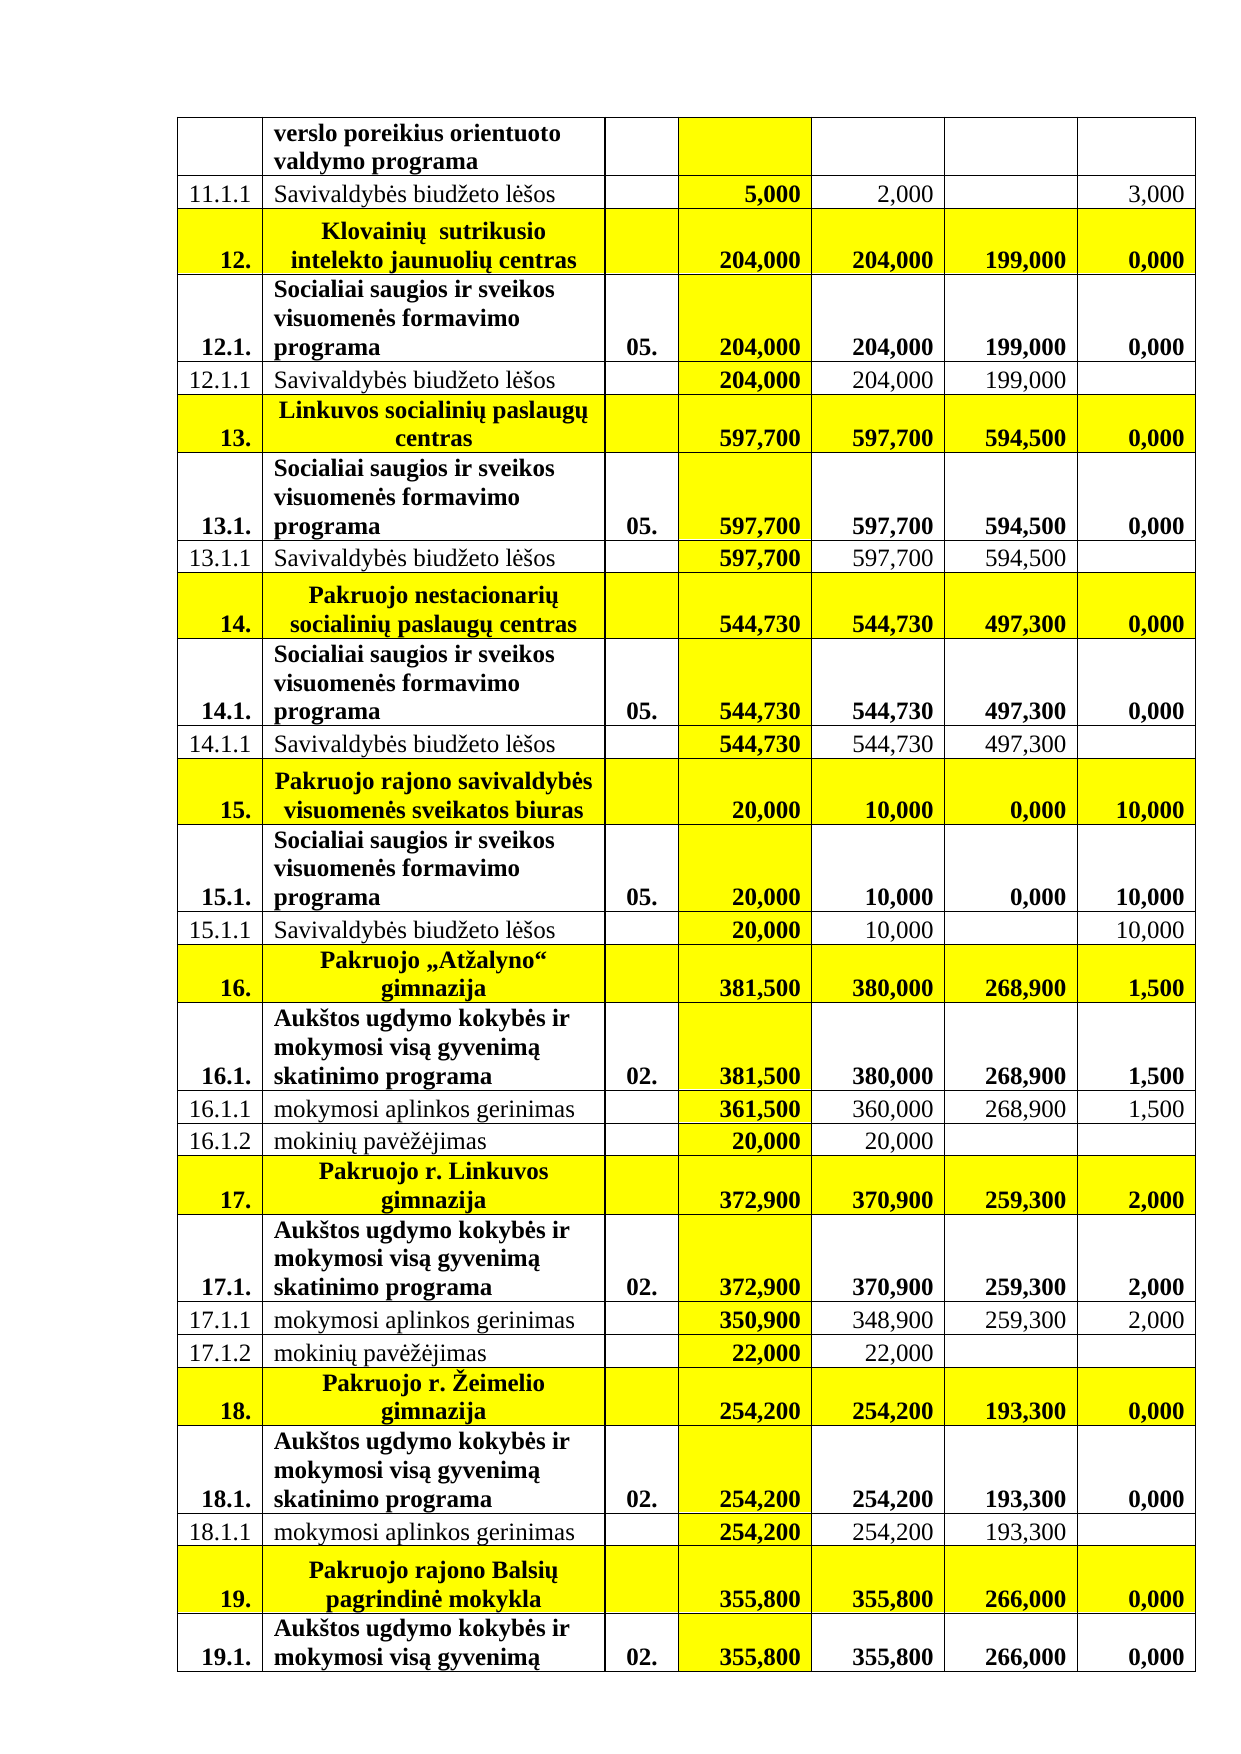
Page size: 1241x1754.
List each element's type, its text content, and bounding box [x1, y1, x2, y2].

table_cell [812, 118, 944, 175]
table_cell 17.1. [178, 1215, 262, 1301]
table_cell 3,000 [1078, 176, 1195, 208]
table_cell [945, 118, 1077, 175]
table_cell 360,000 [812, 1091, 944, 1122]
table_cell [945, 1124, 1077, 1155]
table_cell 2,000 [1078, 1215, 1195, 1301]
table_cell 10,000 [812, 759, 944, 824]
table_cell Socialiai saugios ir sveikos visuomenės formavimo programa [263, 825, 604, 911]
table_cell 355,800 [812, 1614, 944, 1671]
table_cell 22,000 [679, 1335, 811, 1367]
table_cell 14. [178, 573, 262, 638]
table_cell [606, 209, 678, 273]
table_cell 597,700 [812, 541, 944, 572]
table_cell [178, 118, 262, 175]
table_cell 204,000 [812, 209, 944, 273]
table_cell Aukštos ugdymo kokybės ir mokymosi visą gyvenimą skatinimo programa [263, 1215, 604, 1301]
table_cell 544,730 [679, 639, 811, 725]
table_cell Savivaldybės biudžeto lėšos [263, 541, 604, 572]
table_cell 497,300 [945, 639, 1077, 725]
table_cell 266,000 [945, 1614, 1077, 1671]
table_cell 204,000 [679, 275, 811, 361]
table_cell Aukštos ugdymo kokybės ir mokymosi visą gyvenimą skatinimo programa [263, 1426, 604, 1512]
table_cell 254,200 [812, 1426, 944, 1512]
table_cell [606, 1124, 678, 1155]
table_cell 544,730 [679, 726, 811, 758]
table_cell 15. [178, 759, 262, 824]
table_cell [1078, 726, 1195, 758]
table_cell 02. [606, 1003, 678, 1089]
table_cell 20,000 [679, 1124, 811, 1155]
table_cell Aukštos ugdymo kokybės ir mokymosi visą gyvenimą [263, 1614, 604, 1671]
table_cell 594,500 [945, 453, 1077, 539]
table_cell 16.1.1 [178, 1091, 262, 1122]
table_cell 204,000 [679, 362, 811, 394]
table_cell 19.1. [178, 1614, 262, 1671]
table_cell 05. [606, 639, 678, 725]
table_cell 259,300 [945, 1302, 1077, 1334]
table_cell 199,000 [945, 362, 1077, 394]
table_cell 199,000 [945, 209, 1077, 273]
table_cell 12.1.1 [178, 362, 262, 394]
table_cell [606, 945, 678, 1002]
table_cell 18.1. [178, 1426, 262, 1512]
table_cell 13.1. [178, 453, 262, 539]
table_cell [606, 541, 678, 572]
table_cell [606, 1514, 678, 1545]
table_cell 15.1. [178, 825, 262, 911]
table_cell 15.1.1 [178, 912, 262, 944]
table_cell 380,000 [812, 1003, 944, 1089]
table_cell 12.1. [178, 275, 262, 361]
table_cell 0,000 [945, 825, 1077, 911]
table_cell 19. [178, 1546, 262, 1612]
table_cell [945, 176, 1077, 208]
table_cell 10,000 [1078, 759, 1195, 824]
table_cell 350,900 [679, 1302, 811, 1334]
table_cell 544,730 [812, 726, 944, 758]
table_cell 17. [178, 1156, 262, 1214]
table_cell Pakruojo r. Žeimelio gimnazija [263, 1368, 604, 1425]
table_cell [606, 1156, 678, 1214]
table_cell mokinių pavėžėjimas [263, 1124, 604, 1155]
table_cell 1,500 [1078, 1003, 1195, 1089]
table_cell 0,000 [1078, 1546, 1195, 1612]
table_cell 20,000 [679, 912, 811, 944]
table_cell 05. [606, 453, 678, 539]
table_cell [1078, 362, 1195, 394]
table_cell 597,700 [679, 395, 811, 452]
table_cell 497,300 [945, 573, 1077, 638]
table_cell 5,000 [679, 176, 811, 208]
table_cell [606, 912, 678, 944]
table_cell 17.1.1 [178, 1302, 262, 1334]
table_cell [1078, 118, 1195, 175]
table_cell 0,000 [1078, 395, 1195, 452]
table_cell 254,200 [679, 1426, 811, 1512]
table_cell 14.1.1 [178, 726, 262, 758]
table_cell Pakruojo r. Linkuvos gimnazija [263, 1156, 604, 1214]
table_cell Klovainių sutrikusio intelekto jaunuolių centras [263, 209, 604, 273]
table_cell [606, 395, 678, 452]
table_cell 2,000 [1078, 1156, 1195, 1214]
table_cell 2,000 [1078, 1302, 1195, 1334]
table_cell 0,000 [1078, 573, 1195, 638]
table_cell 597,700 [679, 541, 811, 572]
table_cell 597,700 [812, 395, 944, 452]
table_cell 14.1. [178, 639, 262, 725]
table_cell 381,500 [679, 945, 811, 1002]
table_cell 20,000 [812, 1124, 944, 1155]
table_cell mokymosi aplinkos gerinimas [263, 1514, 604, 1545]
table_cell 544,730 [812, 573, 944, 638]
table_cell 193,300 [945, 1514, 1077, 1545]
table_cell 254,200 [679, 1368, 811, 1425]
table_cell 372,900 [679, 1215, 811, 1301]
table_cell 372,900 [679, 1156, 811, 1214]
table_cell [606, 362, 678, 394]
table_cell Pakruojo rajono savivaldybės visuomenės sveikatos biuras [263, 759, 604, 824]
table_cell Pakruojo nestacionarių socialinių paslaugų centras [263, 573, 604, 638]
table_cell 594,500 [945, 395, 1077, 452]
table_cell 0,000 [1078, 275, 1195, 361]
table_cell 268,900 [945, 1091, 1077, 1122]
table_cell 16.1.2 [178, 1124, 262, 1155]
table_cell 266,000 [945, 1546, 1077, 1612]
table_cell 0,000 [1078, 1368, 1195, 1425]
table_cell [606, 573, 678, 638]
table_cell [606, 1546, 678, 1612]
table_cell verslo poreikius orientuoto valdymo programa [263, 118, 604, 175]
table_cell [1078, 1124, 1195, 1155]
table_cell 02. [606, 1215, 678, 1301]
table_cell Savivaldybės biudžeto lėšos [263, 912, 604, 944]
table_cell 05. [606, 825, 678, 911]
table_cell 268,900 [945, 1003, 1077, 1089]
table_cell [606, 726, 678, 758]
table_cell Pakruojo „Atžalyno“ gimnazija [263, 945, 604, 1002]
table_cell 11.1.1 [178, 176, 262, 208]
table_cell 10,000 [1078, 912, 1195, 944]
table_cell 17.1.2 [178, 1335, 262, 1367]
table_cell 355,800 [679, 1614, 811, 1671]
table_cell Savivaldybės biudžeto lėšos [263, 176, 604, 208]
table_cell 0,000 [1078, 209, 1195, 273]
table_cell 380,000 [812, 945, 944, 1002]
table_cell 597,700 [812, 453, 944, 539]
table_cell 370,900 [812, 1215, 944, 1301]
table_cell [606, 1302, 678, 1334]
table_cell [606, 1335, 678, 1367]
table_cell Socialiai saugios ir sveikos visuomenės formavimo programa [263, 639, 604, 725]
table_cell 204,000 [679, 209, 811, 273]
table_cell 597,700 [679, 453, 811, 539]
table_cell 05. [606, 275, 678, 361]
table_cell 497,300 [945, 726, 1077, 758]
table_cell 355,800 [812, 1546, 944, 1612]
table_cell 254,200 [812, 1368, 944, 1425]
table_cell 544,730 [812, 639, 944, 725]
table_cell 0,000 [1078, 1426, 1195, 1512]
table_cell 10,000 [812, 825, 944, 911]
table_cell 381,500 [679, 1003, 811, 1089]
table_cell 204,000 [812, 275, 944, 361]
table_cell 0,000 [1078, 453, 1195, 539]
table_cell 193,300 [945, 1426, 1077, 1512]
table_cell 20,000 [679, 759, 811, 824]
table_cell 1,500 [1078, 1091, 1195, 1122]
table_cell [945, 912, 1077, 944]
table_cell 18.1.1 [178, 1514, 262, 1545]
table_cell [1078, 541, 1195, 572]
table_cell mokymosi aplinkos gerinimas [263, 1302, 604, 1334]
table_cell 348,900 [812, 1302, 944, 1334]
table_cell 199,000 [945, 275, 1077, 361]
table_cell Savivaldybės biudžeto lėšos [263, 362, 604, 394]
table_cell 16.1. [178, 1003, 262, 1089]
table_cell 13.1.1 [178, 541, 262, 572]
table_cell 02. [606, 1614, 678, 1671]
table_cell 254,200 [812, 1514, 944, 1545]
table_cell Savivaldybės biudžeto lėšos [263, 726, 604, 758]
table_cell 13. [178, 395, 262, 452]
table_cell [606, 1368, 678, 1425]
table_cell [679, 118, 811, 175]
table_cell [945, 1335, 1077, 1367]
table_cell 259,300 [945, 1215, 1077, 1301]
table_cell [606, 759, 678, 824]
table_cell 10,000 [812, 912, 944, 944]
table_cell Aukštos ugdymo kokybės ir mokymosi visą gyvenimą skatinimo programa [263, 1003, 604, 1089]
table_cell mokinių pavėžėjimas [263, 1335, 604, 1367]
table_cell 22,000 [812, 1335, 944, 1367]
table_cell 12. [178, 209, 262, 273]
table_cell 268,900 [945, 945, 1077, 1002]
table_cell Pakruojo rajono Balsių pagrindinė mokykla [263, 1546, 604, 1612]
table_cell 544,730 [679, 573, 811, 638]
table_cell [1078, 1514, 1195, 1545]
table_cell 18. [178, 1368, 262, 1425]
table_cell 204,000 [812, 362, 944, 394]
table_cell 02. [606, 1426, 678, 1512]
table_cell 259,300 [945, 1156, 1077, 1214]
table_cell 16. [178, 945, 262, 1002]
table_cell 355,800 [679, 1546, 811, 1612]
table_cell Socialiai saugios ir sveikos visuomenės formavimo programa [263, 275, 604, 361]
table_cell 361,500 [679, 1091, 811, 1122]
table_cell [606, 1091, 678, 1122]
table_cell 193,300 [945, 1368, 1077, 1425]
table_cell 254,200 [679, 1514, 811, 1545]
table_cell 20,000 [679, 825, 811, 911]
table_cell 0,000 [1078, 1614, 1195, 1671]
table_cell 594,500 [945, 541, 1077, 572]
table_cell Socialiai saugios ir sveikos visuomenės formavimo programa [263, 453, 604, 539]
table_cell 2,000 [812, 176, 944, 208]
table_cell 1,500 [1078, 945, 1195, 1002]
table_cell [1078, 1335, 1195, 1367]
table_cell 370,900 [812, 1156, 944, 1214]
table_cell 0,000 [1078, 639, 1195, 725]
table_cell 10,000 [1078, 825, 1195, 911]
table_cell mokymosi aplinkos gerinimas [263, 1091, 604, 1122]
table_cell Linkuvos socialinių paslaugų centras [263, 395, 604, 452]
table_cell [606, 118, 678, 175]
table_cell [606, 176, 678, 208]
table_cell 0,000 [945, 759, 1077, 824]
